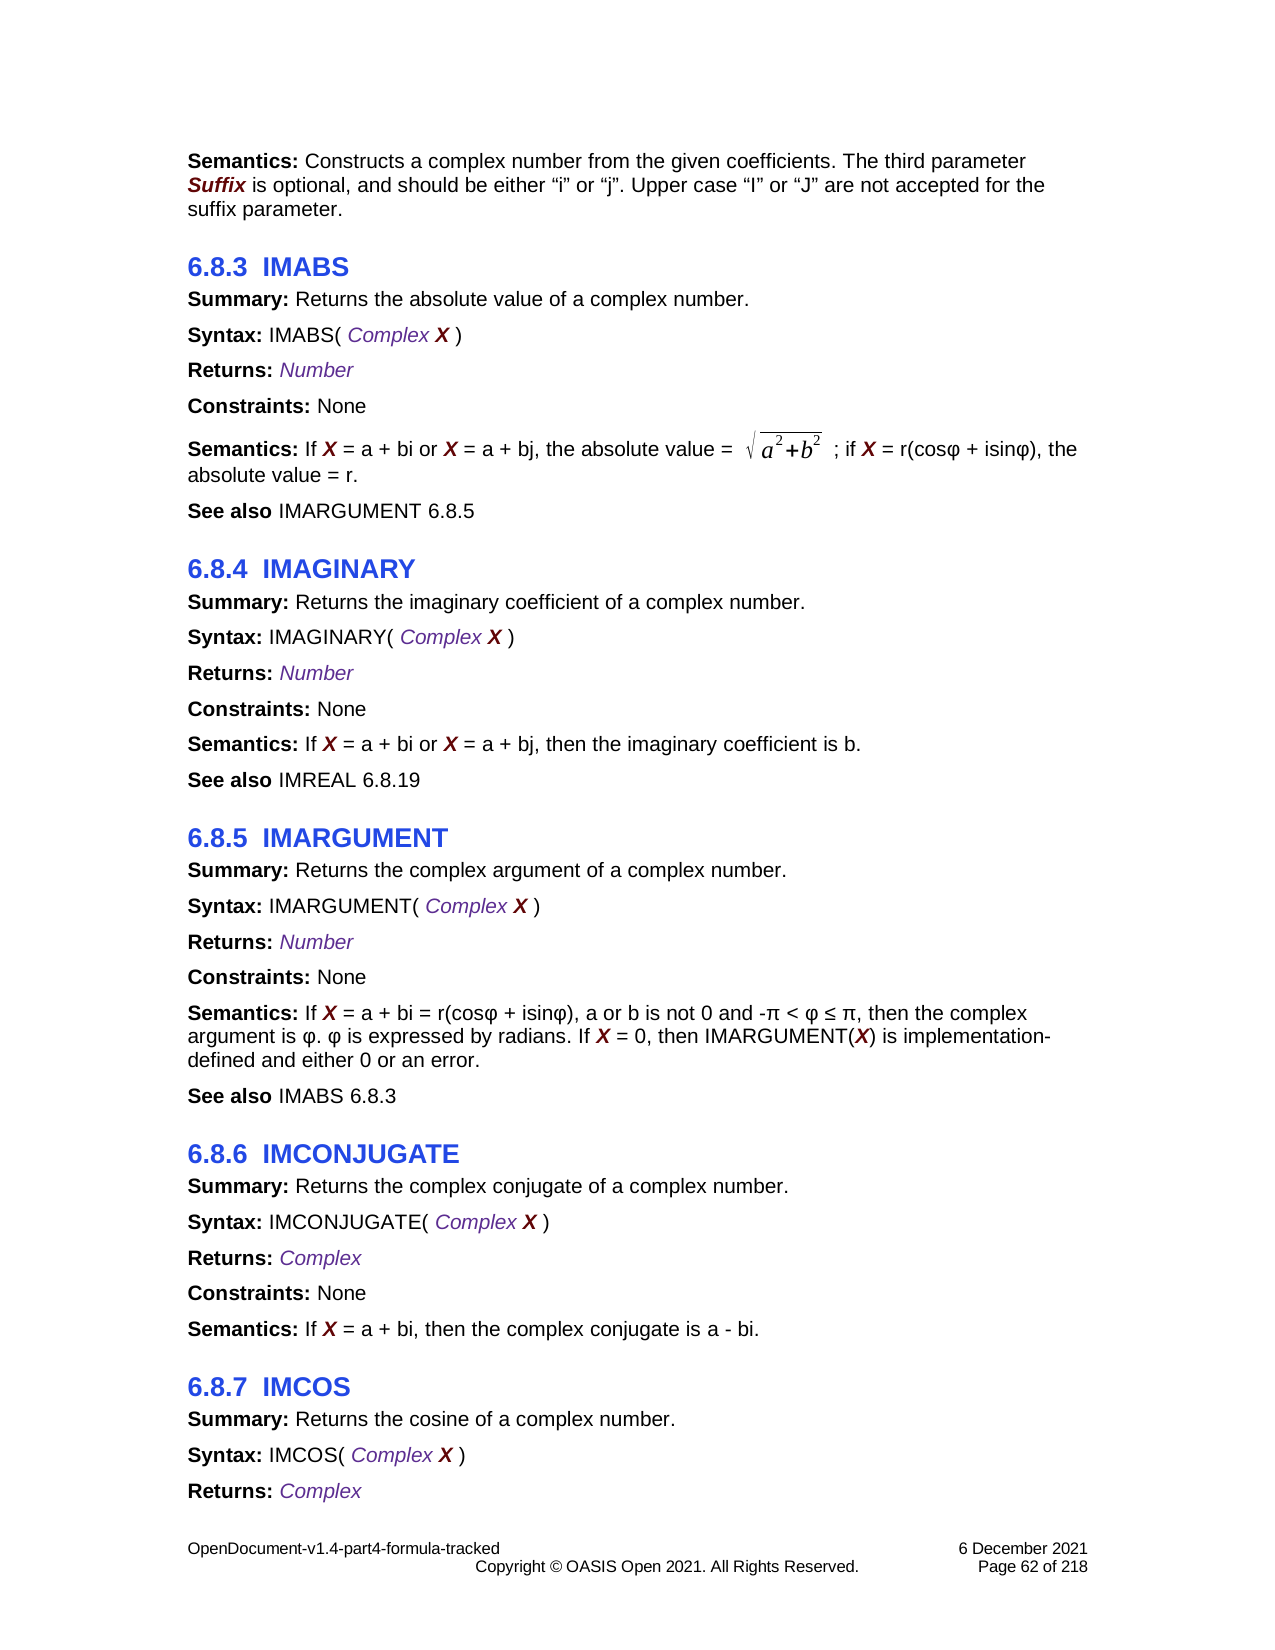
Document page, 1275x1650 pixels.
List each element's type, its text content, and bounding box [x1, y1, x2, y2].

text Semantics: Constructs a complex number from the given coefficients. The third parameter Suffix is optional, and should be either “i” or “j”. Upper case “I” or “J” are not accepted for the suffix parameter. [187, 150, 1088, 221]
subtitle IMCOS [187, 1372, 1088, 1402]
text Constraints: None [187, 394, 1088, 418]
subtitle IMAGINARY [187, 554, 1088, 584]
text Semantics: If X = a + bi = r(cosφ + isinφ), a or b is not 0 and -π < φ ≤ π, then the complex argument is φ. φ is expressed by radians. If X = 0, then IMARGUMENT(X) is implementation-defined and either 0 or an error. [187, 1001, 1088, 1072]
text Returns: Complex [187, 1479, 1088, 1503]
text See also IMREAL 6.8.19 [187, 768, 1088, 792]
text Semantics: If X = a + bi or X = a + bj, then the imaginary coefficient is b. [187, 733, 1088, 756]
subtitle IMABS [187, 252, 1088, 282]
text Constraints: None [187, 697, 1088, 721]
text Returns: Number [187, 930, 1088, 954]
text Syntax: IMABS( Complex X ) [187, 323, 1088, 347]
text Summary: Returns the imaginary coefficient of a complex number. [187, 590, 1088, 614]
text Syntax: IMARGUMENT( Complex X ) [187, 894, 1088, 918]
text Syntax: IMAGINARY( Complex X ) [187, 626, 1088, 649]
text Constraints: None [187, 966, 1088, 989]
subtitle IMCONJUGATE [187, 1139, 1088, 1169]
subtitle IMARGUMENT [187, 823, 1088, 853]
text Returns: Number [187, 661, 1088, 685]
text Returns: Number [187, 359, 1088, 382]
text Constraints: None [187, 1282, 1088, 1305]
text Summary: Returns the complex conjugate of a complex number. [187, 1175, 1088, 1198]
text Syntax: IMCOS( Complex X ) [187, 1443, 1088, 1467]
text Semantics: If X = a + bi or X = a + bj, the absolute value = ; if X = r(cosφ + isinφ), the absolute value = r. [187, 430, 1088, 487]
text Summary: Returns the absolute value of a complex number. [187, 288, 1088, 311]
text See also IMABS 6.8.3 [187, 1084, 1088, 1108]
text Semantics: If X = a + bi, then the complex conjugate is a - bi. [187, 1317, 1088, 1341]
text See also IMARGUMENT 6.8.5 [187, 499, 1088, 523]
text Summary: Returns the complex argument of a complex number. [187, 859, 1088, 882]
text Returns: Complex [187, 1246, 1088, 1269]
text Syntax: IMCONJUGATE( Complex X ) [187, 1210, 1088, 1234]
text Summary: Returns the cosine of a complex number. [187, 1408, 1088, 1431]
